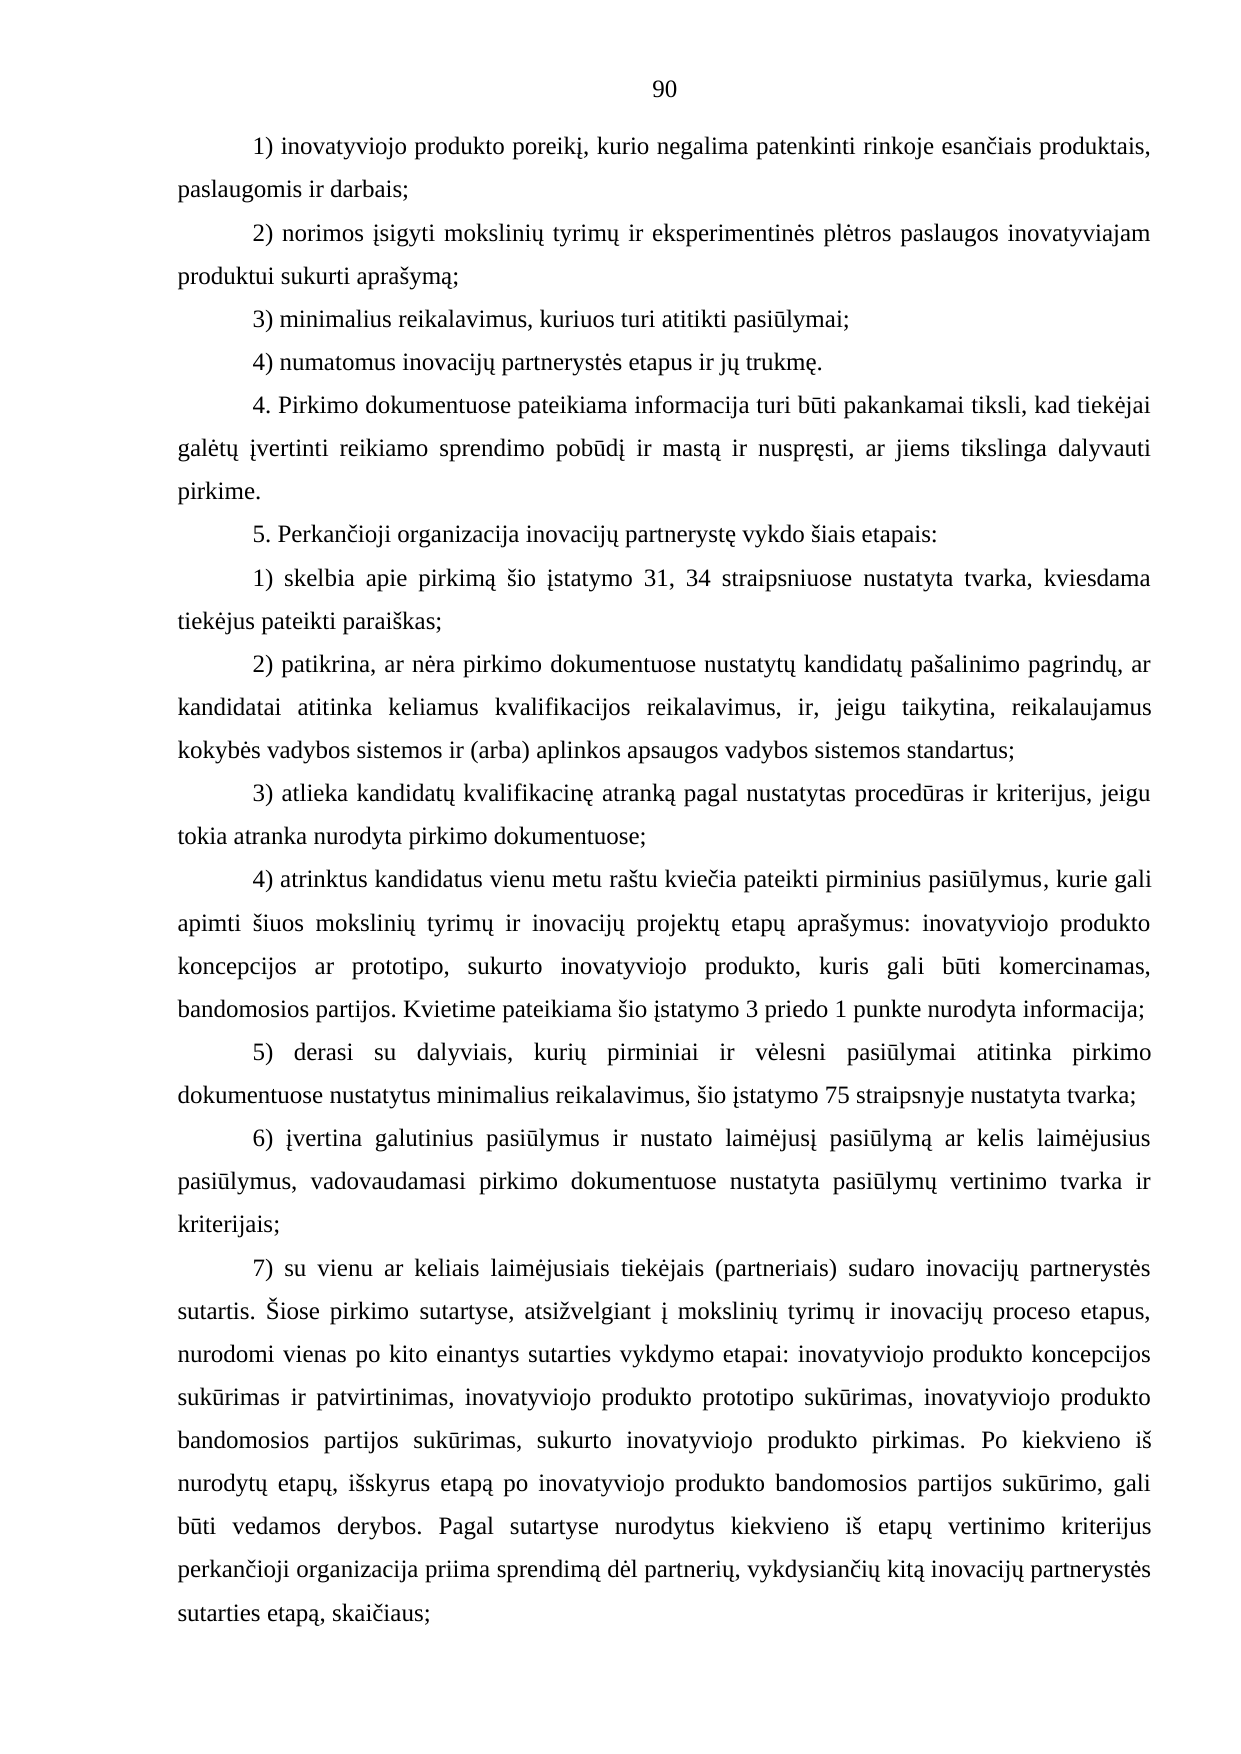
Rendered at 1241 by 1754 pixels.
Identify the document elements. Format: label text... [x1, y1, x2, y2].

text 5. Perkančioji organizacija inovacijų partnerystę vykdo šiais etapais: [177, 519, 1152, 548]
text 5) derasi su dalyviais, kurių pirminiai ir vėlesni pasiūlymai atitinka pirkimo dokumentuose nustatytus minimalius reikalavimus, šio įstatymo 75 straipsnyje nustatyta tvarka; [177, 1037, 1152, 1109]
text 1) skelbia apie pirkimą šio įstatymo 31, 34 straipsniuose nustatyta tvarka, kviesdama tiekėjus pateikti paraiškas; [177, 563, 1152, 634]
text 6) įvertina galutinius pasiūlymus ir nustato laimėjusį pasiūlymą ar kelis laimėjusius pasiūlymus, vadovaudamasi pirkimo dokumentuose nustatyta pasiūlymų vertinimo tvarka ir kriterijais; [177, 1123, 1152, 1238]
text 4) numatomus inovacijų partnerystės etapus ir jų trukmę. [177, 347, 1152, 376]
text 2) norimos įsigyti mokslinių tyrimų ir eksperimentinės plėtros paslaugos inovatyviajam produktui sukurti aprašymą; [177, 218, 1152, 289]
text 2) patikrina, ar nėra pirkimo dokumentuose nustatytų kandidatų pašalinimo pagrindų, ar kandidatai atitinka keliamus kvalifikacijos reikalavimus, ir, jeigu taikytina, reikalaujamus kokybės vadybos sistemos ir (arba) aplinkos apsaugos vadybos sistemos standartus; [177, 649, 1152, 764]
text 3) minimalius reikalavimus, kuriuos turi atitikti pasiūlymai; [177, 304, 1152, 333]
text 4) atrinktus kandidatus vienu metu raštu kviečia pateikti pirminius pasiūlymus, kurie gali apimti šiuos mokslinių tyrimų ir inovacijų projektų etapų aprašymus: inovatyviojo produkto koncepcijos ar prototipo, sukurto inovatyviojo produkto, kuris gali būti komercinamas, bandomosios partijos. Kvietime pateikiama šio įstatymo 3 priedo 1 punkte nurodyta informacija; [177, 864, 1152, 1023]
text 3) atlieka kandidatų kvalifikacinę atranką pagal nustatytas procedūras ir kriterijus, jeigu tokia atranka nurodyta pirkimo dokumentuose; [177, 778, 1152, 850]
text 1) inovatyviojo produkto poreikį, kurio negalima patenkinti rinkoje esančiais produktais, paslaugomis ir darbais; [177, 131, 1152, 203]
text 7) su vienu ar keliais laimėjusiais tiekėjais (partneriais) sudaro inovacijų partnerystės sutartis. Šiose pirkimo sutartyse, atsižvelgiant į mokslinių tyrimų ir inovacijų proceso etapus, nurodomi vienas po kito einantys sutarties vykdymo etapai: inovatyviojo produkto koncepcijos sukūrimas ir patvirtinimas, inovatyviojo produkto prototipo sukūrimas, inovatyviojo produkto bandomosios partijos sukūrimas, sukurto inovatyviojo produkto pirkimas. Po kiekvieno iš nurodytų etapų, išskyrus etapą po inovatyviojo produkto bandomosios partijos sukūrimo, gali būti vedamos derybos. Pagal sutartyse nurodytus kiekvieno iš etapų vertinimo kriterijus perkančioji organizacija priima sprendimą dėl partnerių, vykdysiančių kitą inovacijų partnerystės sutarties etapą, skaičiaus; [177, 1253, 1152, 1626]
text 4. Pirkimo dokumentuose pateikiama informacija turi būti pakankamai tiksli, kad tiekėjai galėtų įvertinti reikiamo sprendimo pobūdį ir mastą ir nuspręsti, ar jiems tikslinga dalyvauti pirkime. [177, 390, 1152, 505]
